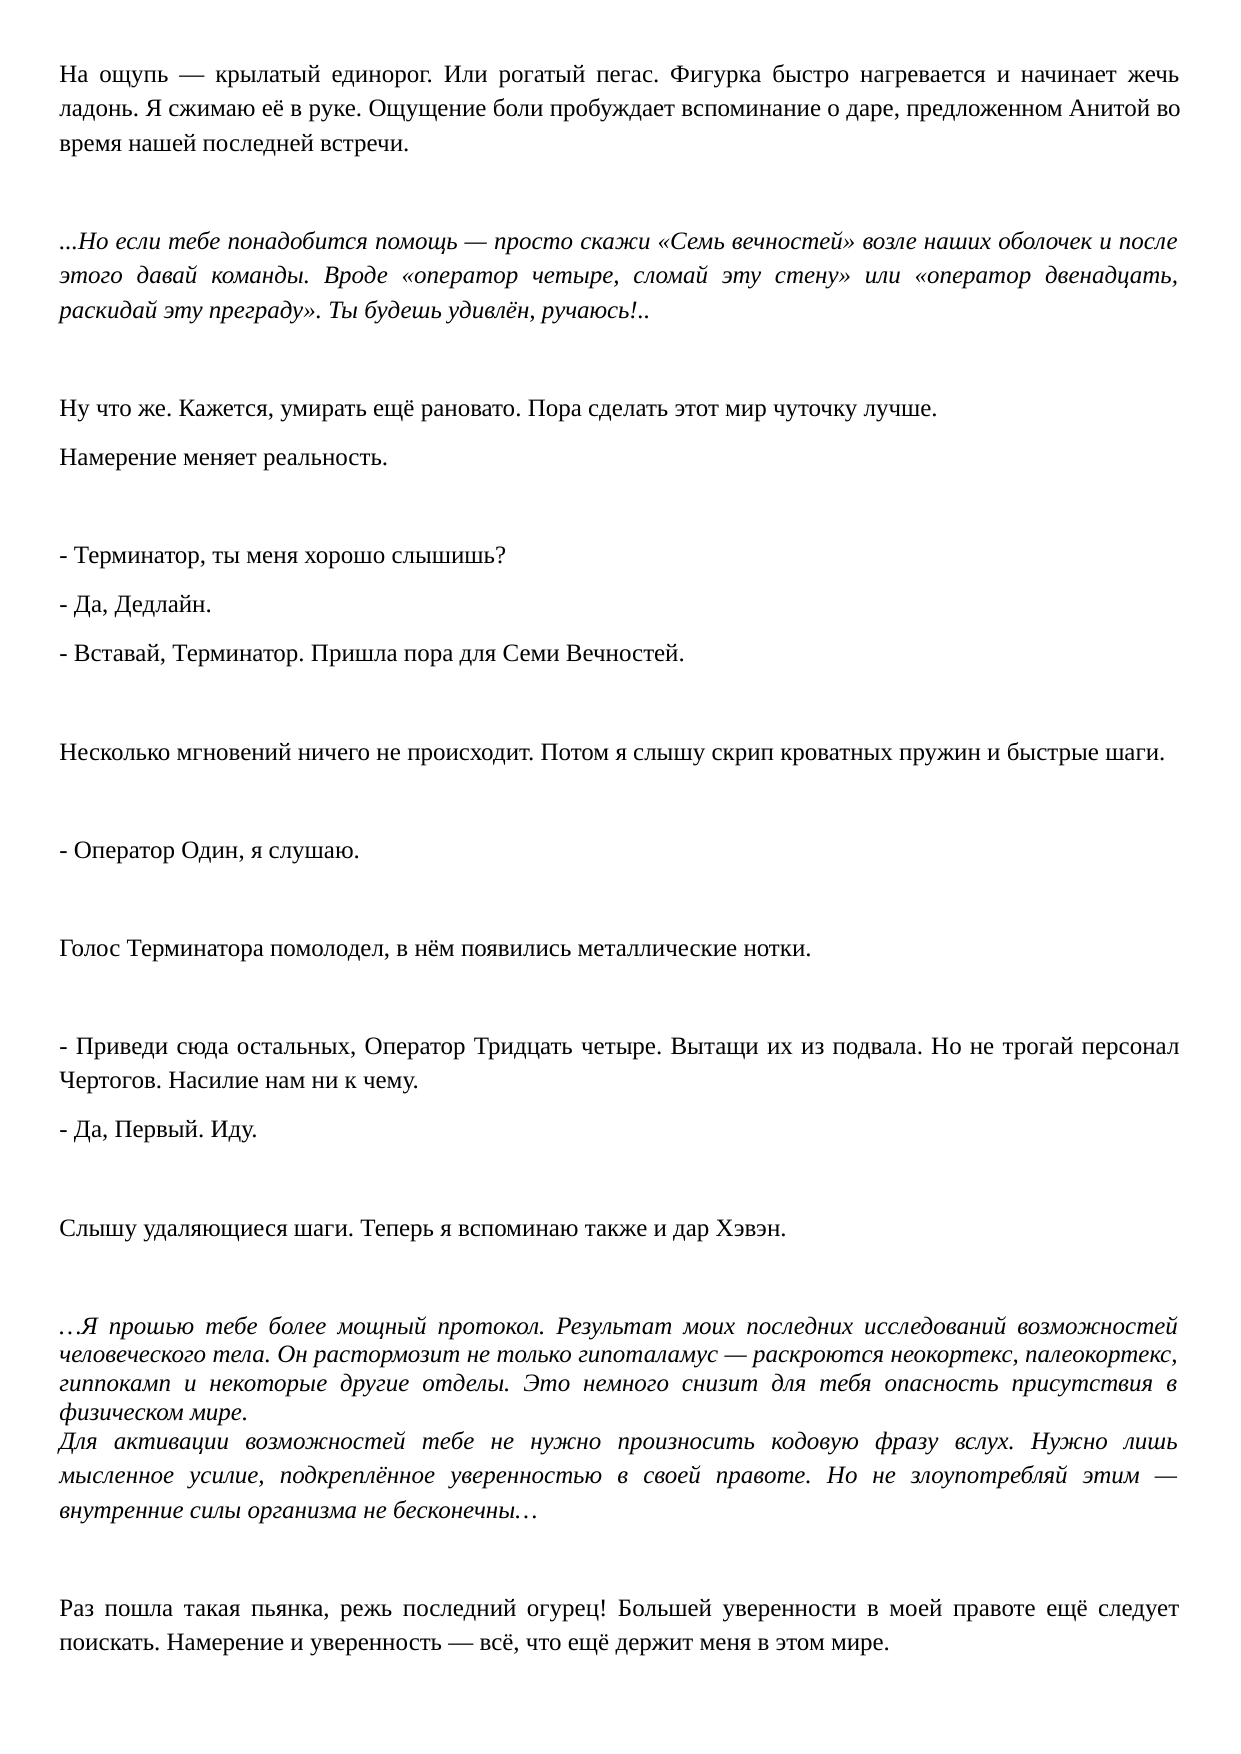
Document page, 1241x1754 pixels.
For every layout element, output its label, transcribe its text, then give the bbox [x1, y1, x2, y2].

text - Терминатор, ты меня хорошо слышишь? [59, 540, 1181, 569]
text Несколько мгновений ничего не происходит. Потом я слышу скрип кроватных пружин и быстрые шаги. [59, 737, 1181, 765]
text - Да, Первый. Иду. [59, 1114, 1181, 1143]
text На ощупь — крылатый единорог. Или рогатый пегас. Фигурка быстро нагревается и начинает жечь ладонь. Я сжимаю её в руке. Ощущение боли пробуждает вспоминание о даре, предложенном Анитой во время нашей последней встречи. [59, 59, 1181, 157]
text ...Но если тебе понадобится помощь — просто скажи «Семь вечностей» возле наших оболочек и после этого давай команды. Вроде «оператор четыре, сломай эту стену» или «оператор двенадцать, раскидай эту преграду». Ты будешь удивлён, ручаюсь!.. [59, 226, 1181, 324]
text Раз пошла такая пьянка, режь последний огурец! Большей уверенности в моей правоте ещё следует поискать. Намерение и уверенность — всё, что ещё держит меня в этом мире. [59, 1593, 1181, 1656]
text - Вставай, Терминатор. Пришла пора для Семи Вечностей. [59, 638, 1181, 667]
text Намерение меняет реальность. [59, 442, 1181, 471]
text Для активации возможностей тебе не нужно произносить кодовую фразу вслух. Нужно лишь мысленное усилие, подкреплённое уверенностью в своей правоте. Но не злоупотребляй этим — внутренние силы организма не бесконечны… [59, 1426, 1181, 1523]
text Ну что же. Кажется, умирать ещё рановато. Пора сделать этот мир чуточку лучше. [59, 393, 1181, 422]
text - Да, Дедлайн. [59, 589, 1181, 618]
text Голос Терминатора помолодел, в нём появились металлические нотки. [59, 933, 1181, 962]
text - Приведи сюда остальных, Оператор Тридцать четыре. Вытащи их из подвала. Но не трогай персонал Чертогов. Насилие нам ни к чему. [59, 1031, 1181, 1094]
text - Оператор Один, я слушаю. [59, 835, 1181, 863]
text …Я прошью тебе более мощный протокол. Результат моих последних исследований возможностей человеческого тела. Он растормозит не только гипоталамус — раскроются неокортекс, палеокортекс, гиппокамп и некоторые другие отделы. Это немного снизит для тебя опасность присутствия в физическом мире. [59, 1311, 1181, 1426]
text Слышу удаляющиеся шаги. Теперь я вспоминаю также и дар Хэвэн. [59, 1213, 1181, 1241]
